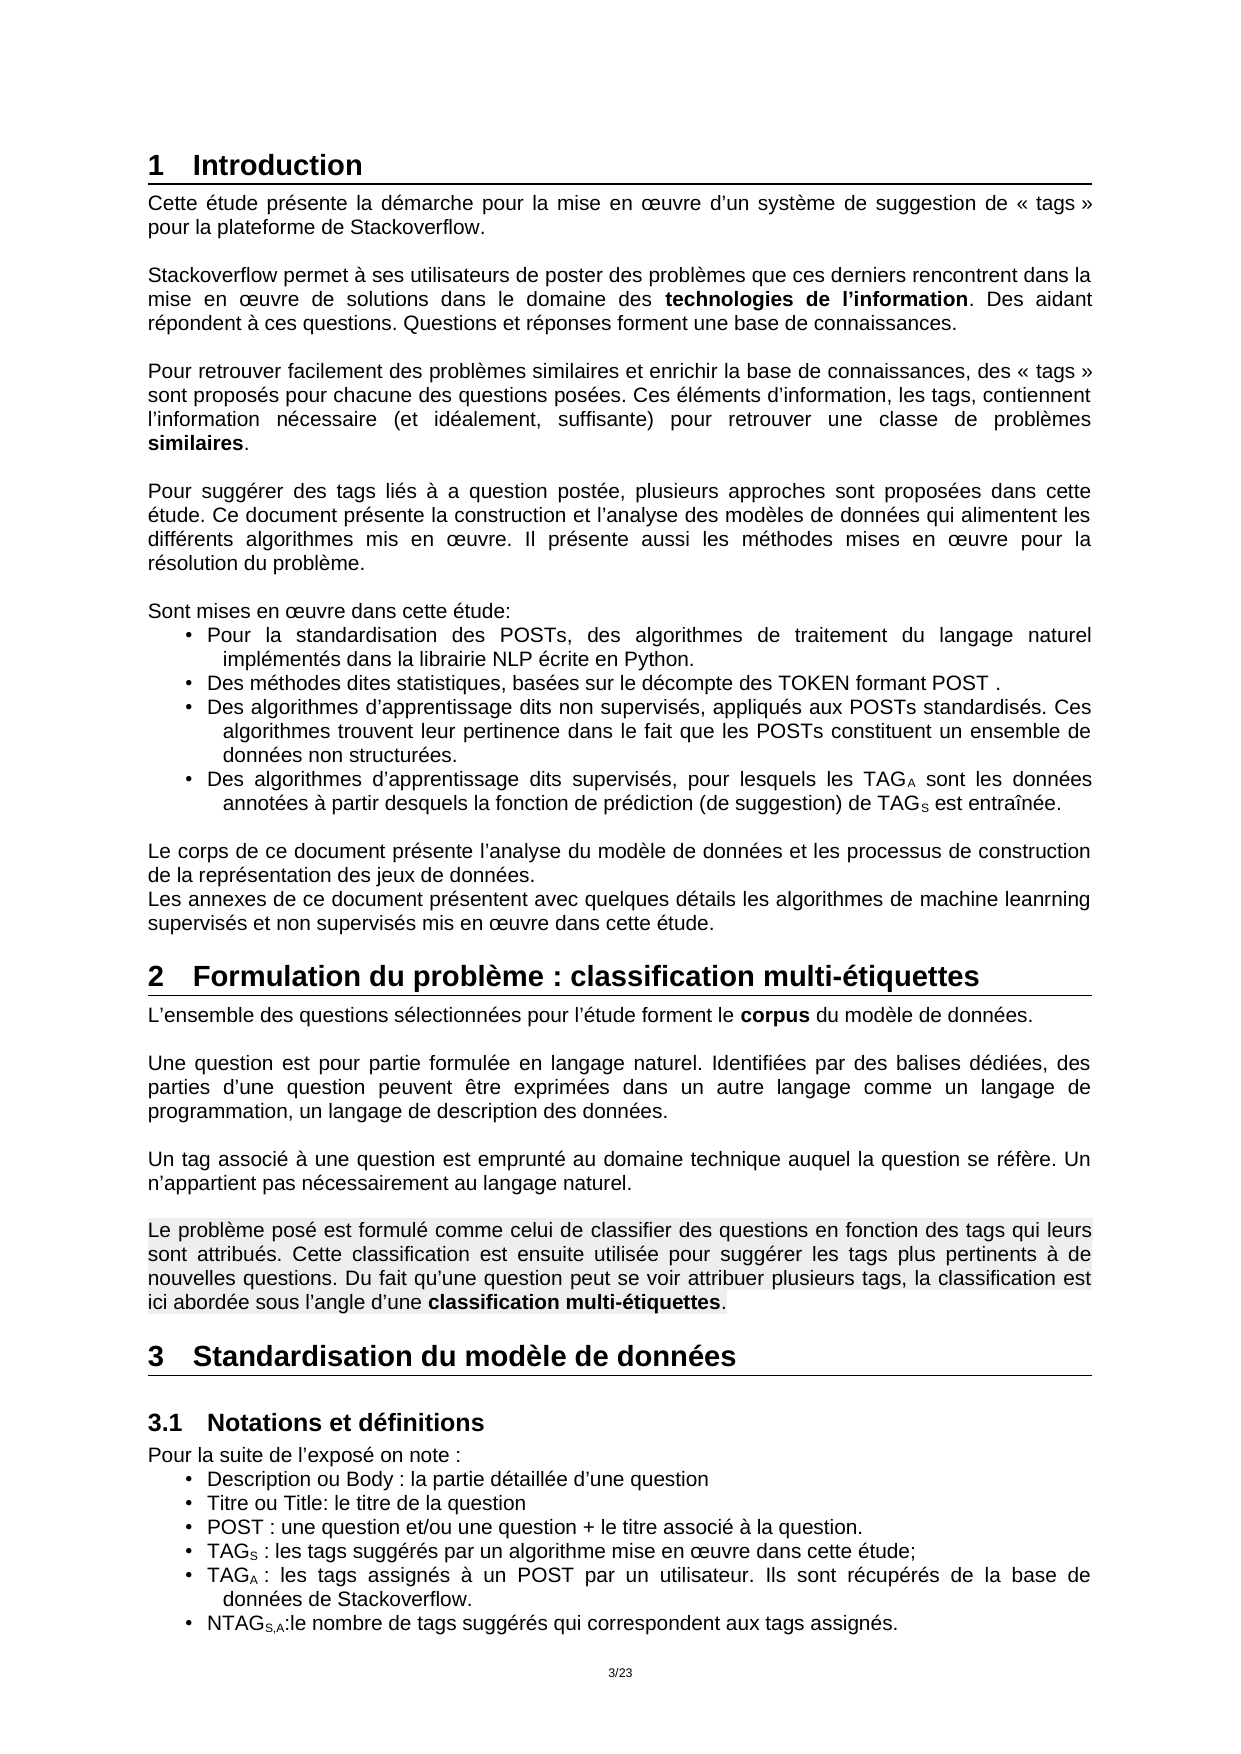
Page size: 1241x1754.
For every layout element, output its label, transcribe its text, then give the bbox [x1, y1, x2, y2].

list Titre ou Title: le titre de la question [185, 1491, 1092, 1515]
text Pour la suite de l’exposé on note : [148, 1443, 1092, 1467]
list Description ou Body : la partie détaillée d’une question [185, 1467, 1092, 1491]
list TAGS : les tags suggérés par un algorithme mise en œuvre dans cette étude; [185, 1539, 1092, 1563]
text Les annexes de ce document présentent avec quelques détails les algorithmes de machine leanrning supervisés et non supervisés mis en œuvre dans cette étude. [148, 886, 1092, 934]
list TAGA : les tags assignés à un POST par un utilisateur. Ils sont récupérés de la base de données de Stackoverflow. [185, 1563, 1092, 1611]
text Sont mises en œuvre dans cette étude: [148, 598, 1092, 622]
text Un tag associé à une question est emprunté au domaine technique auquel la question se réfère. Un n’appartient pas nécessairement au langage naturel. [148, 1146, 1092, 1194]
text Pour suggérer des tags liés à a question postée, plusieurs approches sont proposées dans cette étude. Ce document présente la construction et l’analyse des modèles de données qui alimentent les différents algorithmes mis en œuvre. Il présente aussi les méthodes mises en œuvre pour la résolution du problème. [148, 479, 1092, 574]
text Cette étude présente la démarche pour la mise en œuvre d’un système de suggestion de « tags » pour la plateforme de Stackoverflow. [148, 191, 1092, 239]
list POST : une question et/ou une question + le titre associé à la question. [185, 1515, 1092, 1539]
subtitle Notations et définitions [148, 1408, 1092, 1436]
subtitle Formulation du problème : classification multi-étiquettes [148, 959, 1092, 995]
text Le problème posé est formulé comme celui de classifier des questions en fonction des tags qui leurs sont attribués. Cette classification est ensuite utilisée pour suggérer les tags plus pertinents à de nouvelles questions. Du fait qu’une question peut se voir attribuer plusieurs tags, la classification est ici abordée sous l’angle d’une classification multi-étiquettes. [148, 1218, 1092, 1314]
list Des algorithmes d’apprentissage dits supervisés, pour lesquels les TAGA sont les données annotées à partir desquels la fonction de prédiction (de suggestion) de TAGS est entraînée. [185, 766, 1092, 814]
list NTAGS,A:le nombre de tags suggérés qui correspondent aux tags assignés. [185, 1611, 1092, 1635]
text Stackoverflow permet à ses utilisateurs de poster des problèmes que ces derniers rencontrent dans la mise en œuvre de solutions dans le domaine des technologies de l’information. Des aidant répondent à ces questions. Questions et réponses forment une base de connaissances. [148, 263, 1092, 335]
subtitle Standardisation du modèle de données [148, 1339, 1092, 1375]
subtitle Introduction [148, 148, 1092, 183]
text Une question est pour partie formulée en langage naturel. Identifiées par des balises dédiées, des parties d’une question peuvent être exprimées dans un autre langage comme un langage de programmation, un langage de description des données. [148, 1051, 1092, 1122]
text Le corps de ce document présente l’analyse du modèle de données et les processus de construction de la représentation des jeux de données. [148, 838, 1092, 886]
text Pour retrouver facilement des problèmes similaires et enrichir la base de connaissances, des « tags » sont proposés pour chacune des questions posées. Ces éléments d’information, les tags, contiennent l’information nécessaire (et idéalement, suffisante) pour retrouver une classe de problèmes similaires. [148, 359, 1092, 455]
list Des méthodes dites statistiques, basées sur le décompte des TOKEN formant POST . [185, 670, 1092, 694]
list Pour la standardisation des POSTs, des algorithmes de traitement du langage naturel implémentés dans la librairie NLP écrite en Python. [185, 622, 1092, 670]
text L’ensemble des questions sélectionnées pour l’étude forment le corpus du modèle de données. [148, 1003, 1092, 1027]
list Des algorithmes d’apprentissage dits non supervisés, appliqués aux POSTs standardisés. Ces algorithmes trouvent leur pertinence dans le fait que les POSTs constituent un ensemble de données non structurées. [185, 694, 1092, 766]
